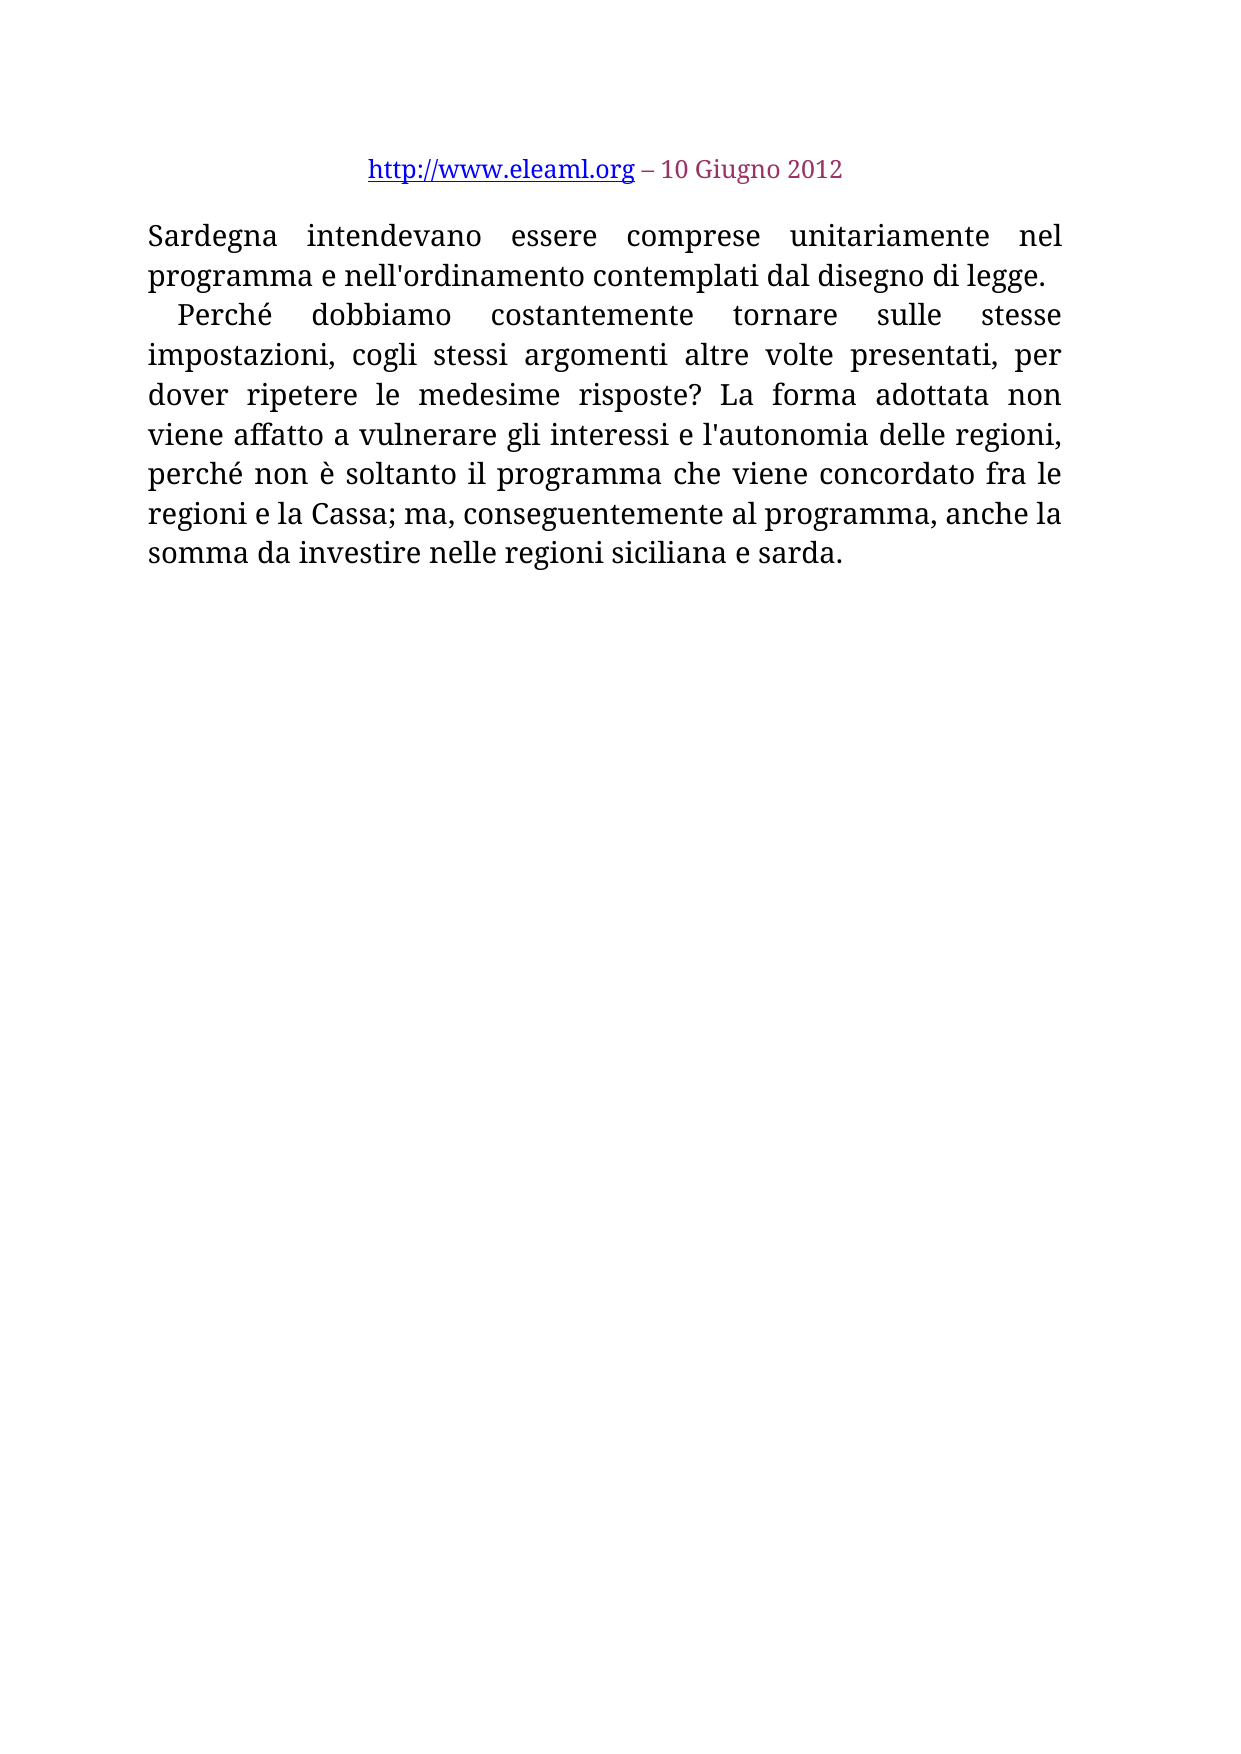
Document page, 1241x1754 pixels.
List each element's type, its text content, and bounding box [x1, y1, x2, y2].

text Sardegna intendevano essere comprese unitariamente nel programma e nell'ordinamento contemplati dal disegno di legge. [148, 215, 1063, 295]
text Perché dobbiamo costantemente tornare sulle stesse impostazioni, cogli stessi argomenti altre volte presentati, per dover ripetere le medesime risposte? La forma adottata non viene affatto a vulnerare gli interessi e l'autonomia delle regioni, perché non è soltanto il programma che viene concordato fra le regioni e la Cassa; ma, conseguentemente al programma, anche la somma da investire nelle regioni siciliana e sarda. [148, 295, 1063, 572]
